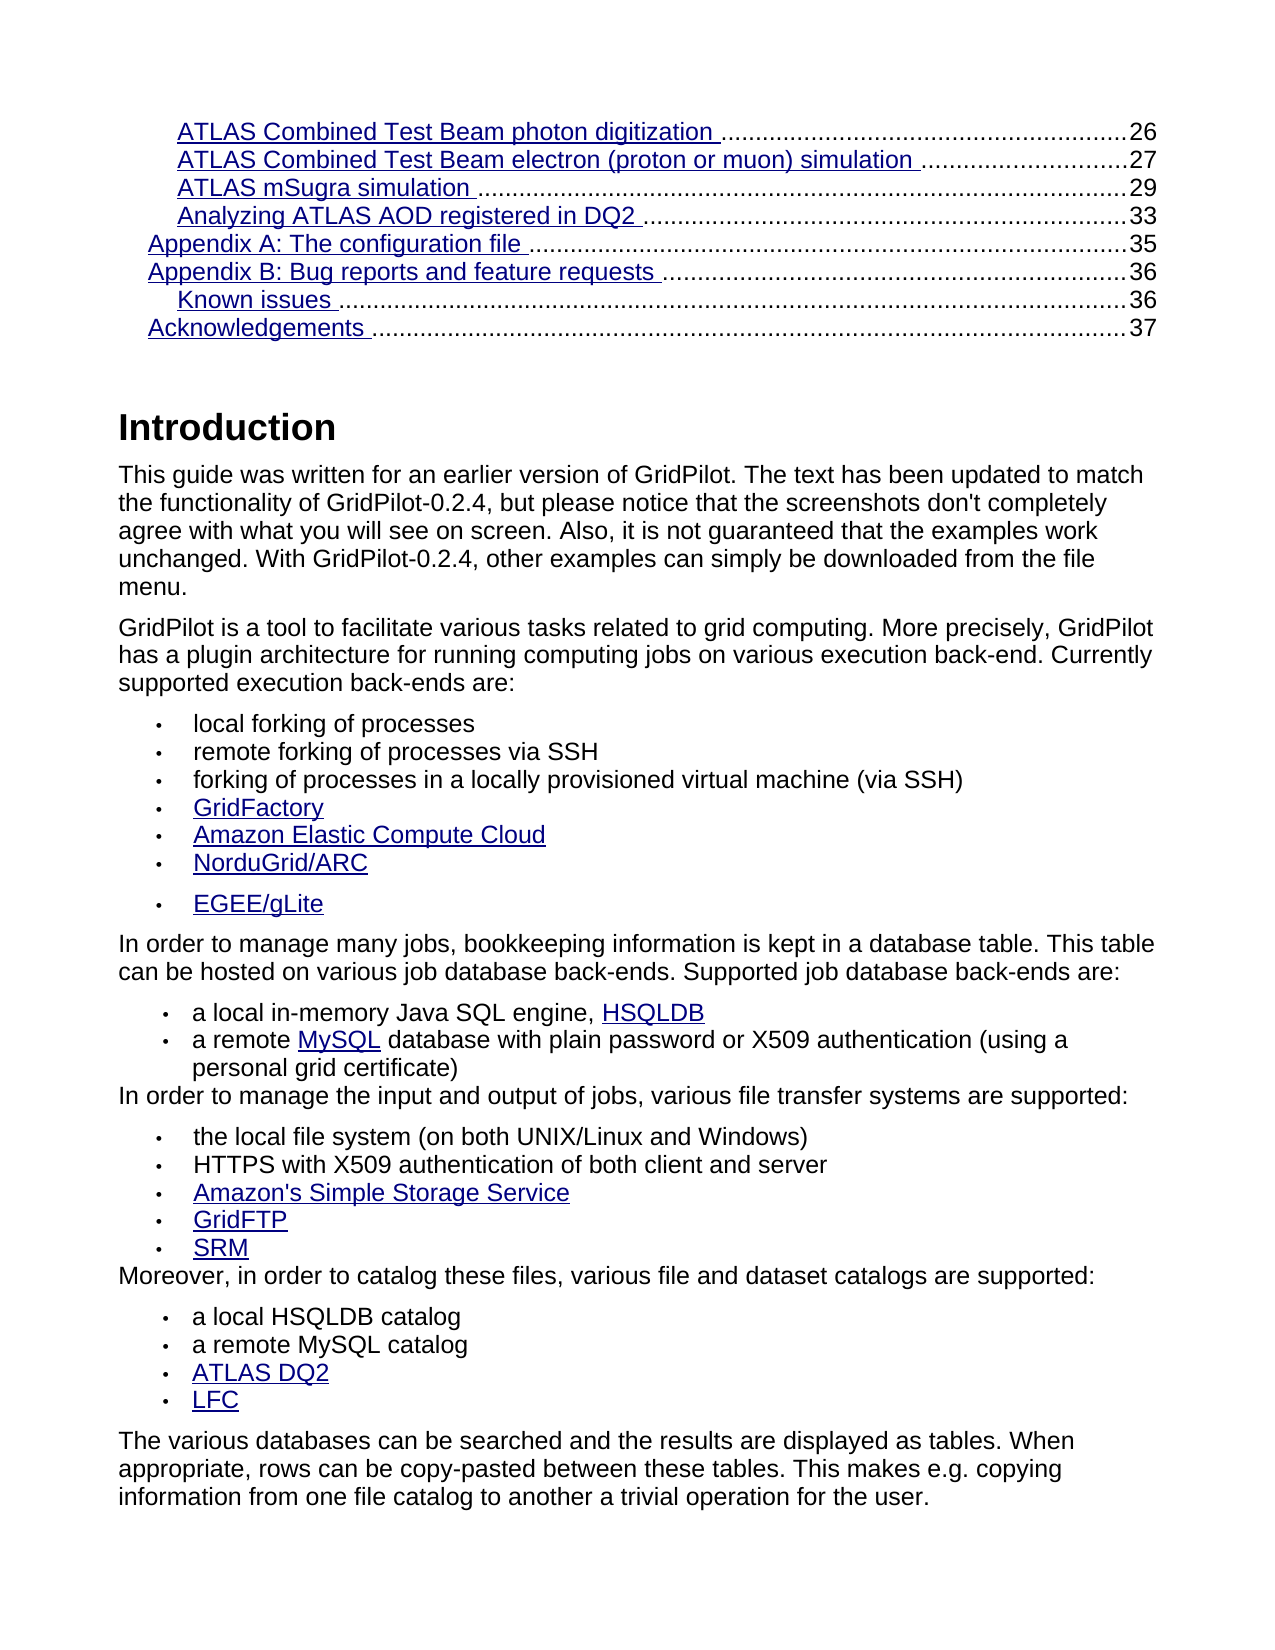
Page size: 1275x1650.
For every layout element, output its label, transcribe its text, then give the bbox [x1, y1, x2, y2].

subtitle Introduction [118, 407, 1157, 449]
list Amazon's Simple Storage Service [156, 1178, 1157, 1206]
list a local HSQLDB catalog [162, 1302, 1157, 1330]
list a remote MySQL catalog [162, 1330, 1157, 1358]
text ATLAS mSugra simulation 29 [177, 174, 1157, 202]
list forking of processes in a locally provisioned virtual machine (via SSH) [156, 765, 1157, 793]
list remote forking of processes via SSH [156, 737, 1157, 765]
text ATLAS Combined Test Beam electron (proton or muon) simulation 27 [177, 146, 1157, 174]
list LFC [162, 1386, 1157, 1414]
list Amazon Elastic Compute Cloud [156, 821, 1157, 849]
list SRM [156, 1234, 1157, 1262]
text Known issues 36 [177, 286, 1157, 313]
text This guide was written for an earlier version of GridPilot. The text has been updated to match the functionality of GridPilot-0.2.4, but please notice that the screenshots don't completely agree with what you will see on screen. Also, it is not guaranteed that the examples work unchanged. With GridPilot-0.2.4, other examples can simply be downloaded from the file menu. [118, 461, 1157, 601]
text Appendix A: The configuration file 35 [148, 230, 1157, 258]
text Acknowledgements 37 [148, 313, 1157, 341]
list GridFactory [156, 793, 1157, 821]
list ATLAS DQ2 [162, 1358, 1157, 1386]
list EGEE/gLite [156, 889, 1157, 917]
list the local file system (on both UNIX/Linux and Windows) [156, 1122, 1157, 1150]
text ATLAS Combined Test Beam photon digitization 26 [177, 118, 1157, 146]
list HTTPS with X509 authentication of both client and server [156, 1150, 1157, 1178]
text The various databases can be searched and the results are displayed as tables. When appropriate, rows can be copy-pasted between these tables. This makes e.g. copying information from one file catalog to another a trivial operation for the user. [118, 1427, 1157, 1510]
list GridFTP [156, 1206, 1157, 1234]
text Appendix B: Bug reports and feature requests 36 [148, 258, 1157, 286]
list a local in-memory Java SQL engine, HSQLDB [162, 998, 1157, 1026]
text In order to manage the input and output of jobs, various file transfer systems are supported: [118, 1082, 1157, 1110]
list a remote MySQL database with plain password or X509 authentication (using a personal grid certificate) [162, 1026, 1157, 1082]
list NorduGrid/ARC [156, 849, 1157, 877]
text In order to manage many jobs, bookkeeping information is kept in a database table. This table can be hosted on various job database back-ends. Supported job database back-ends are: [118, 930, 1157, 986]
text Analyzing ATLAS AOD registered in DQ2 33 [177, 202, 1157, 230]
text GridPilot is a tool to facilitate various tasks related to grid computing. More precisely, GridPilot has a plugin architecture for running computing jobs on various execution back-end. Currently supported execution back-ends are: [118, 613, 1157, 697]
text Moreover, in order to catalog these files, various file and dataset catalogs are supported: [118, 1262, 1157, 1290]
list local forking of processes [156, 709, 1157, 737]
